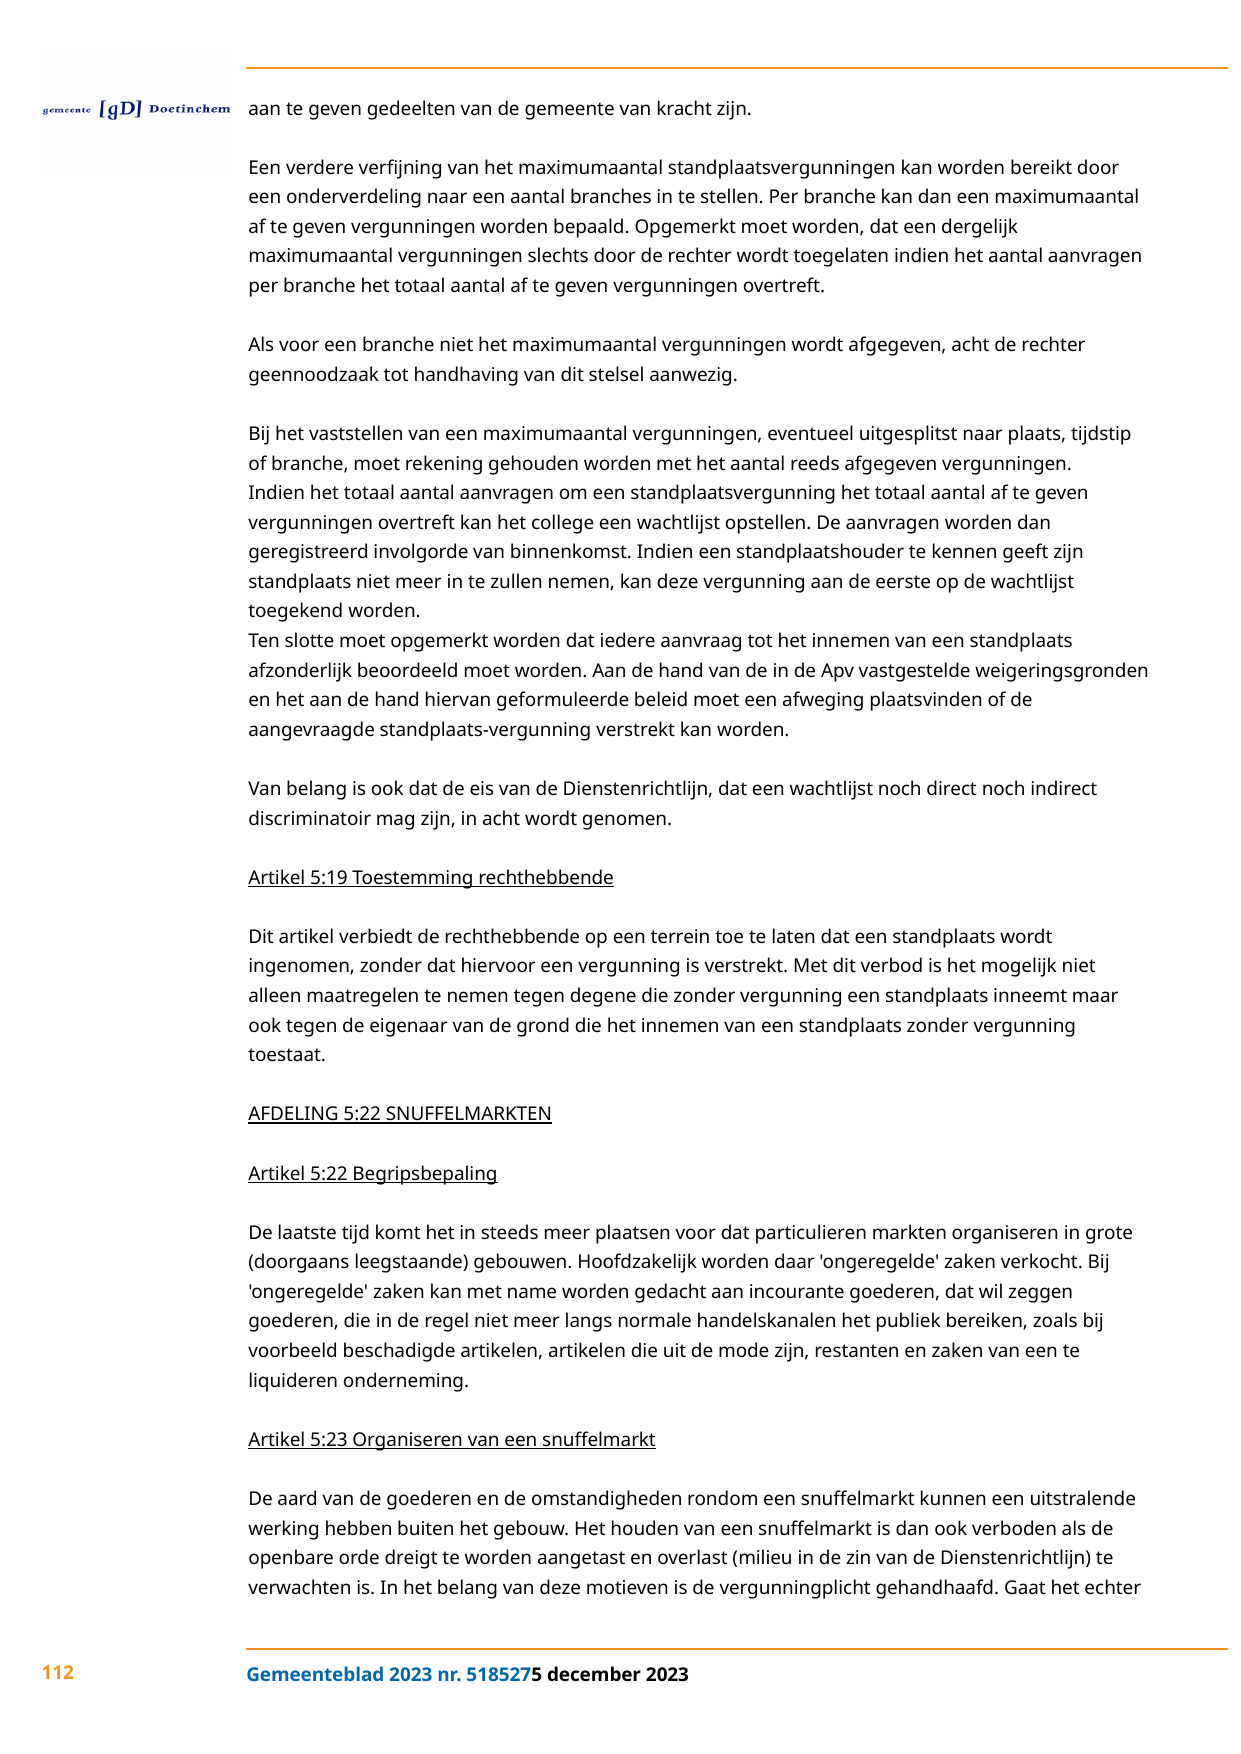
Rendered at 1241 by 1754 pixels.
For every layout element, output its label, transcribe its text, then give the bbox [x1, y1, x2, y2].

text De laatste tijd komt het in steeds meer plaatsen voor dat particulieren markten organiseren in grote (doorgaans leegstaande) gebouwen. Hoofdzakelijk worden daar 'ongeregelde' zaken verkocht. Bij 'ongeregelde' zaken kan met name worden gedacht aan incourante goederen, dat wil zeggen goederen, die in de regel niet meer langs normale handelskanalen het publiek bereiken, zoals bij voorbeeld beschadigde artikelen, artikelen die uit de mode zijn, restanten en zaken van een te liquideren onderneming. [248, 1219, 1152, 1393]
text AFDELING 5:22 SNUFFELMARKTEN [248, 1101, 1152, 1126]
text Dit artikel verbiedt de rechthebbende op een terrein toe te laten dat een standplaats wordt ingenomen, zonder dat hiervoor een vergunning is verstrekt. Met dit verbod is het mogelijk niet alleen maatregelen te nemen tegen degene die zonder vergunning een standplaats inneemt maar ook tegen de eigenaar van de grond die het innemen van een standplaats zonder vergunning toestaat. [248, 923, 1152, 1067]
picture [41, 47, 231, 172]
text De aard van de goederen en de omstandigheden rondom een snuffelmarkt kunnen een uitstralende werking hebben buiten het gebouw. Het houden van een snuffelmarkt is dan ook verboden als de openbare orde dreigt te worden aangetast en overlast (milieu in de zin van de Dienstenrichtlijn) te verwachten is. In het belang van deze motieven is de vergunningplicht gehandhaafd. Gaat het echter [248, 1485, 1152, 1600]
text Een verdere verfijning van het maximumaantal standplaatsvergunningen kan worden bereikt door een onderverdeling naar een aantal branches in te stellen. Per branche kan dan een maximumaantal af te geven vergunningen worden bepaald. Opgemerkt moet worden, dat een dergelijk maximumaantal vergunningen slechts door de rechter wordt toegelaten indien het aantal aanvragen per branche het totaal aantal af te geven vergunningen overtreft. [248, 154, 1152, 298]
text Artikel 5:22 Begripsbepaling [248, 1160, 1152, 1186]
text Van belang is ook dat de eis van de Dienstenrichtlijn, dat een wachtlijst noch direct noch indirect discriminatoir mag zijn, in acht wordt genomen. [248, 775, 1152, 831]
text Indien het totaal aantal aanvragen om een standplaatsvergunning het totaal aantal af te geven vergunningen overtreft kan het college een wachtlijst opstellen. De aanvragen worden dan geregistreerd involgorde van binnenkomst. Indien een standplaatshouder te kennen geeft zijn standplaats niet meer in te zullen nemen, kan deze vergunning aan de eerste op de wachtlijst toegekend worden. [248, 479, 1152, 623]
text aan te geven gedeelten van de gemeente van kracht zijn. [248, 95, 1152, 121]
text Bij het vaststellen van een maximumaantal vergunningen, eventueel uitgesplitst naar plaats, tijdstip of branche, moet rekening gehouden worden met het aantal reeds afgegeven vergunningen. [248, 420, 1152, 476]
text Artikel 5:23 Organiseren van een snuffelmarkt [248, 1426, 1152, 1452]
text Als voor een branche niet het maximumaantal vergunningen wordt afgegeven, acht de rechter geennoodzaak tot handhaving van dit stelsel aanwezig. [248, 331, 1152, 387]
text Artikel 5:19 Toestemming rechthebbende [248, 864, 1152, 890]
text Ten slotte moet opgemerkt worden dat iedere aanvraag tot het innemen van een standplaats afzonderlijk beoordeeld moet worden. Aan de hand van de in de Apv vastgestelde weigeringsgronden en het aan de hand hiervan geformuleerde beleid moet een afweging plaatsvinden of de aangevraagde standplaats-vergunning verstrekt kan worden. [248, 627, 1152, 742]
